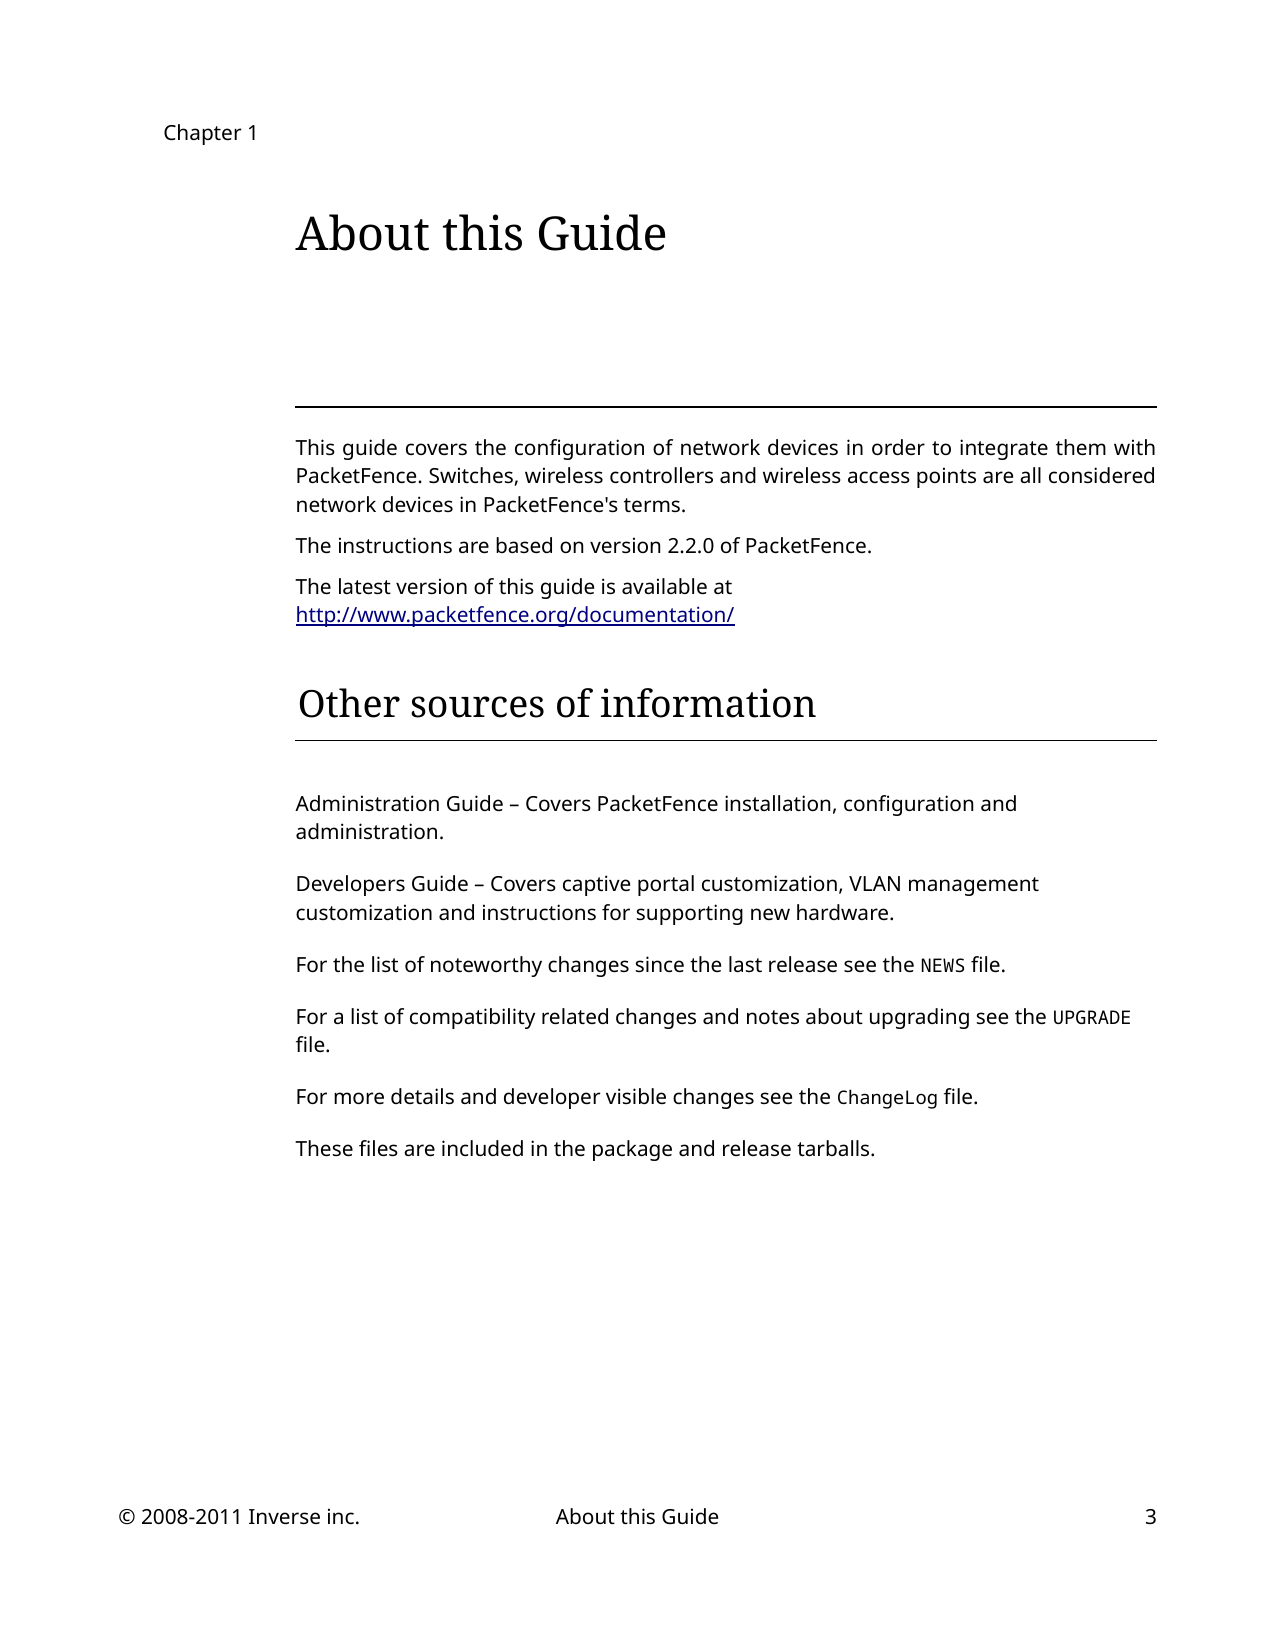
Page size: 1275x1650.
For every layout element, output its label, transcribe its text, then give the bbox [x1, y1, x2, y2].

text These files are included in the package and release tarballs. [295, 1134, 1157, 1163]
text This guide covers the configuration of network devices in order to integrate them with PacketFence. Switches, wireless controllers and wireless access points are all considered network devices in PacketFence's terms. [295, 433, 1157, 518]
text The instructions are based on version 2.2.0 of PacketFence. [295, 531, 1157, 559]
text Administration Guide – Covers PacketFence installation, configuration and administration. [295, 789, 1157, 846]
text Developers Guide – Covers captive portal customization, VLAN management customization and instructions for supporting new hardware. [295, 869, 1157, 926]
text For more details and developer visible changes see the ChangeLog file. [295, 1082, 1157, 1111]
text For the list of noteworthy changes since the last release see the NEWS file. [295, 950, 1157, 978]
text For a list of compatibility related changes and notes about upgrading see the UPGRADE file. [295, 1002, 1157, 1059]
subtitle About this Guide [295, 201, 1157, 406]
subtitle Other sources of information [295, 677, 1157, 740]
text The latest version of this guide is available at http://www.packetfence.org/documentation/ [295, 572, 1157, 629]
